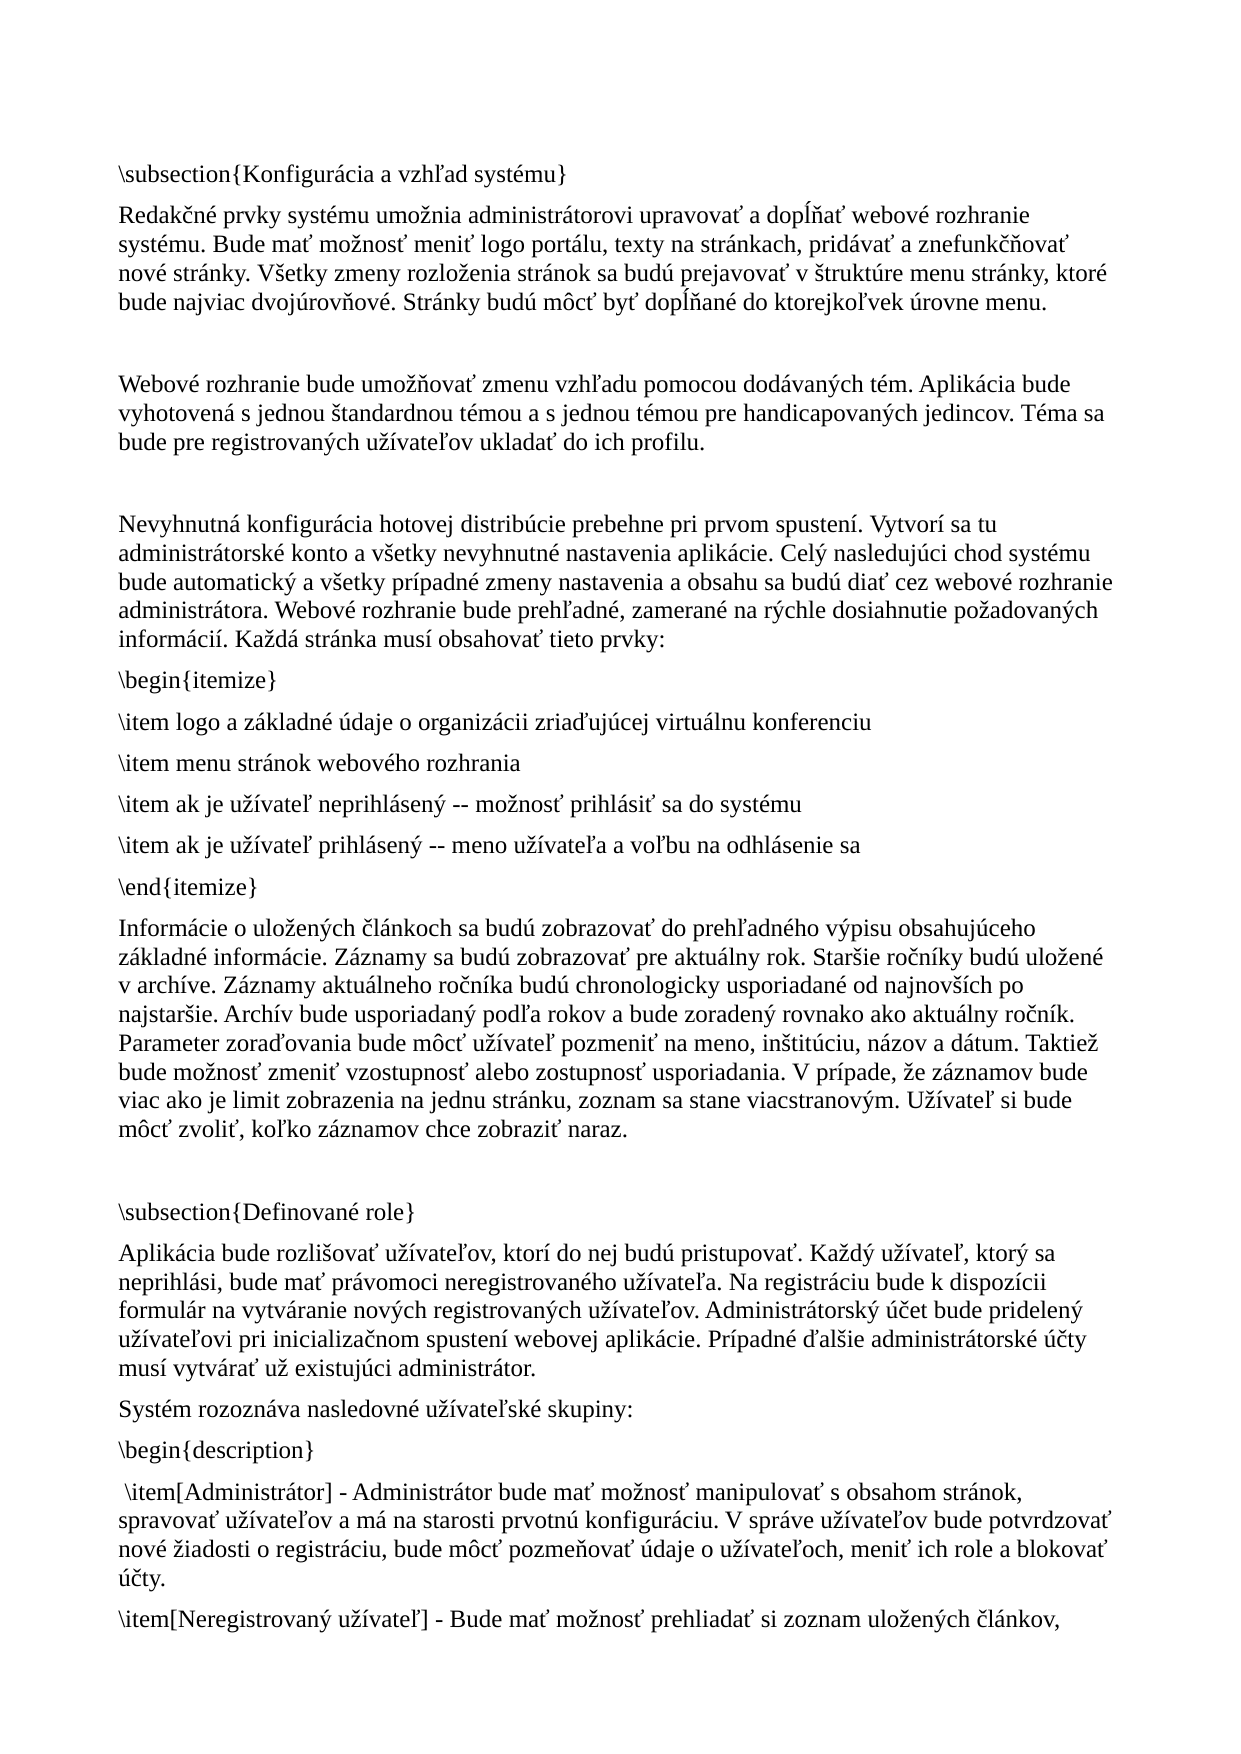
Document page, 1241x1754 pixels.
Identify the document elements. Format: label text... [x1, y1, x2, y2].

text \end{itemize} [118, 872, 1119, 901]
text Systém rozoznáva nasledovné užívateľské skupiny: [118, 1394, 1119, 1423]
text Aplikácia bude rozlišovať užívateľov, ktorí do nej budú pristupovať. Každý užívateľ, ktorý sa neprihlási, bude mať právomoci neregistrovaného užívateľa. Na registráciu bude k dispozícii formulár na vytváranie nových registrovaných užívateľov. Administrátorský účet bude pridelený užívateľovi pri inicializačnom spustení webovej aplikácie. Prípadné ďalšie administrátorské účty musí vytvárať už existujúci administrátor. [118, 1238, 1119, 1382]
text \item[Neregistrovaný užívateľ] - Bude mať možnosť prehliadať si zoznam uložených článkov, [118, 1604, 1119, 1633]
text Nevyhnutná konfigurácia hotovej distribúcie prebehne pri prvom spustení. Vytvorí sa tu administrátorské konto a všetky nevyhnutné nastavenia aplikácie. Celý nasledujúci chod systému bude automatický a všetky prípadné zmeny nastavenia a obsahu sa budú diať cez webové rozhranie administrátora. Webové rozhranie bude prehľadné, zamerané na rýchle dosiahnutie požadovaných informácií. Každá stránka musí obsahovať tieto prvky: [118, 509, 1119, 653]
text Redakčné prvky systému umožnia administrátorovi upravovať a dopĺňať webové rozhranie systému. Bude mať možnosť meniť logo portálu, texty na stránkach, pridávať a znefunkčňovať nové stránky. Všetky zmeny rozloženia stránok sa budú prejavovať v štruktúre menu stránky, ktoré bude najviac dvojúrovňové. Stránky budú môcť byť dopĺňané do ktorejkoľvek úrovne menu. [118, 201, 1119, 316]
text Webové rozhranie bude umožňovať zmenu vzhľadu pomocou dodávaných tém. Aplikácia bude vyhotovená s jednou štandardnou témou a s jednou témou pre handicapovaných jedincov. Téma sa bude pre registrovaných užívateľov ukladať do ich profilu. [118, 369, 1119, 456]
text \subsection{Definované role} [118, 1197, 1119, 1226]
text \item logo a základné údaje o organizácii zriaďujúcej virtuálnu konferenciu [118, 707, 1119, 736]
text \item ak je užívateľ prihlásený -- meno užívateľa a voľbu na odhlásenie sa [118, 831, 1119, 859]
text \subsection{Konfigurácia a vzhľad systému} [118, 159, 1119, 188]
text \item menu stránok webového rozhrania [118, 748, 1119, 777]
text \begin{description} [118, 1436, 1119, 1464]
text Informácie o uložených článkoch sa budú zobrazovať do prehľadného výpisu obsahujúceho základné informácie. Záznamy sa budú zobrazovať pre aktuálny rok. Staršie ročníky budú uložené v archíve. Záznamy aktuálneho ročníka budú chronologicky usporiadané od najnovších po najstaršie. Archív bude usporiadaný podľa rokov a bude zoradený rovnako ako aktuálny ročník. Parameter zoraďovania bude môcť užívateľ pozmeniť na meno, inštitúciu, názov a dátum. Taktiež bude možnosť zmeniť vzostupnosť alebo zostupnosť usporiadania. V prípade, že záznamov bude viac ako je limit zobrazenia na jednu stránku, zoznam sa stane viacstranovým. Užívateľ si bude môcť zvoliť, koľko záznamov chce zobraziť naraz. [118, 913, 1119, 1143]
text \item[Administrátor] - Administrátor bude mať možnosť manipulovať s obsahom stránok, spravovať užívateľov a má na starosti prvotnú konfiguráciu. V správe užívateľov bude potvrdzovať nové žiadosti o registráciu, bude môcť pozmeňovať údaje o užívateľoch, meniť ich role a blokovať účty. [118, 1477, 1119, 1592]
text \item ak je užívateľ neprihlásený -- možnosť prihlásiť sa do systému [118, 789, 1119, 818]
text \begin{itemize} [118, 666, 1119, 694]
